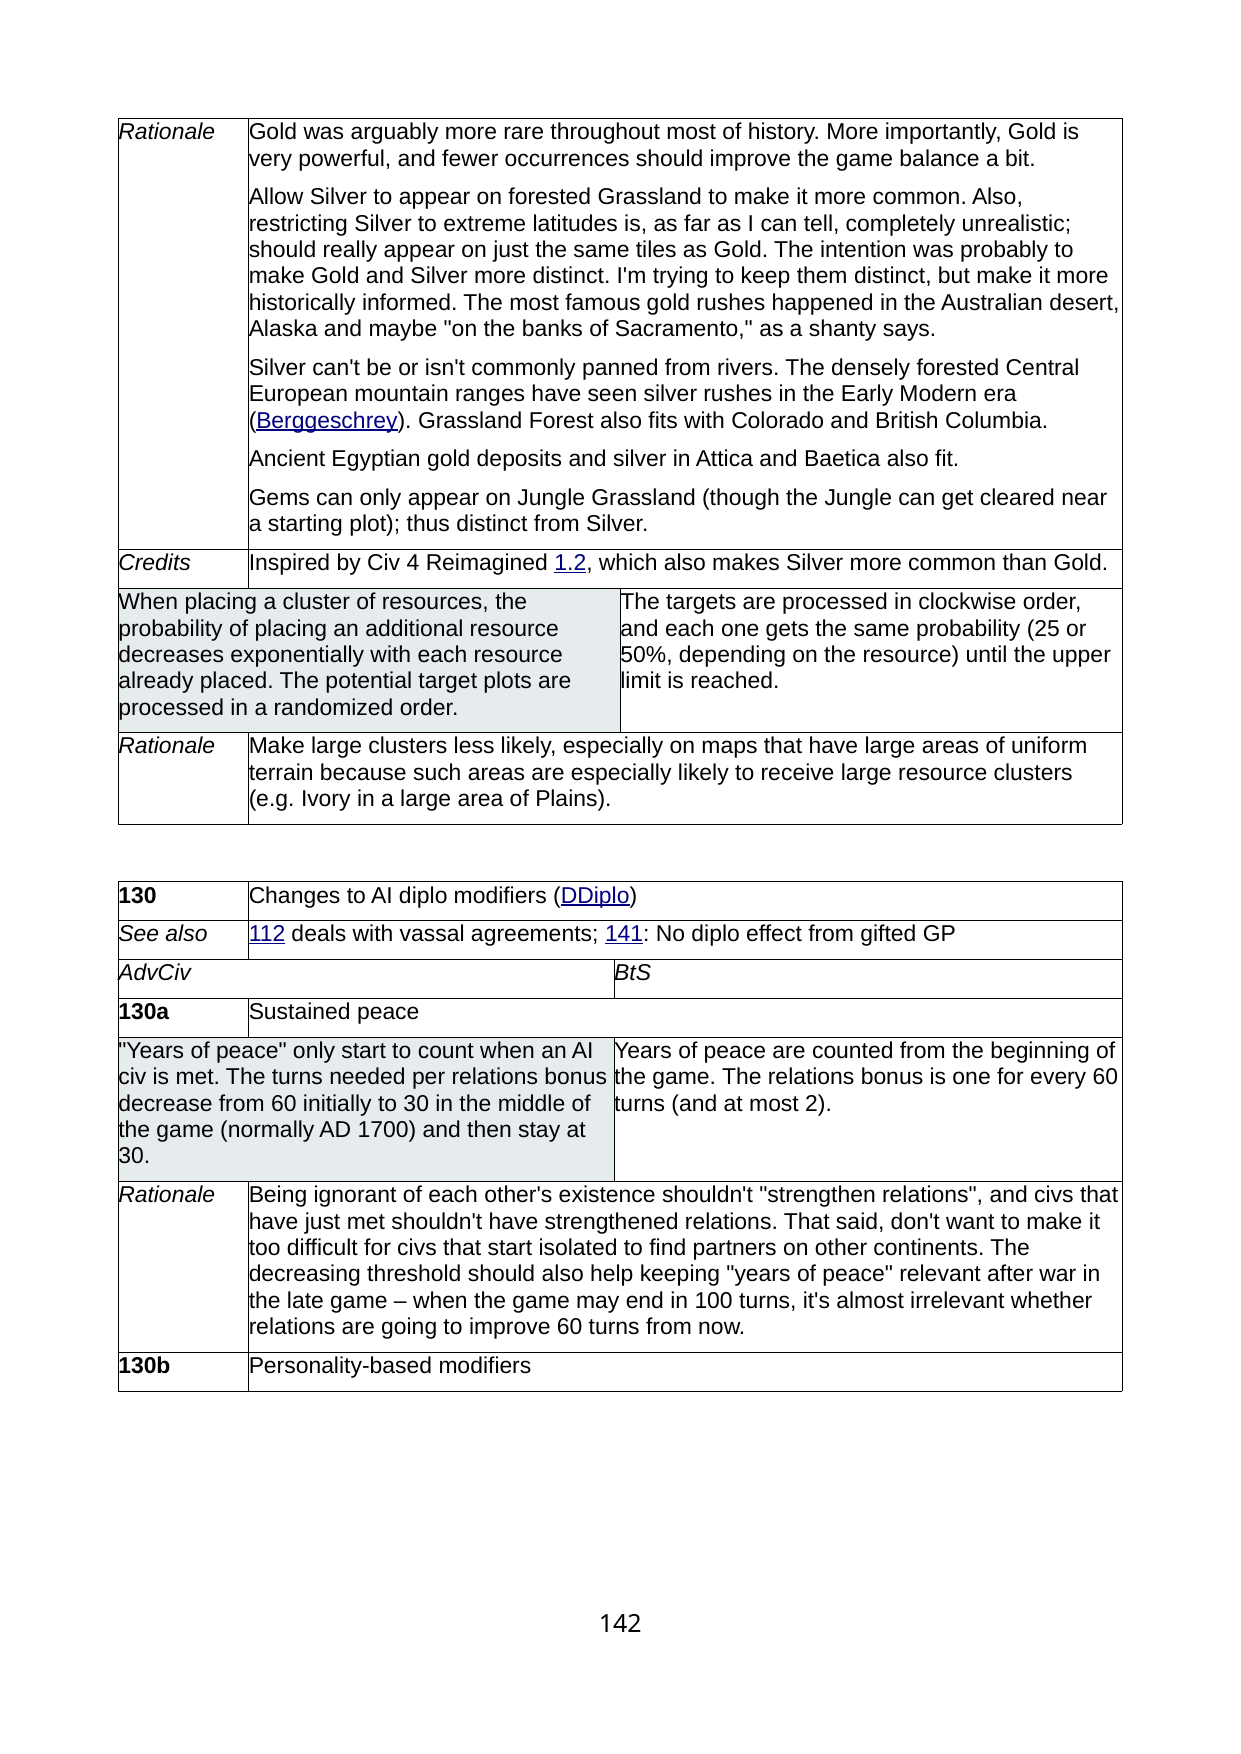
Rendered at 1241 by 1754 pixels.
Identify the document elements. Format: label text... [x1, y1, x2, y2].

table_cell Credits [119, 550, 248, 588]
table_cell 130b [119, 1353, 248, 1391]
table_cell Make large clusters less likely, especially on maps that have large areas of uniform terrain because such areas are especially likely to receive large resource clusters (e.g. Ivory in a large area of Plains). [249, 733, 1122, 824]
table_cell 112 deals with vassal agreements; 141: No diplo effect from gifted GP [249, 921, 1122, 959]
table_header Changes to AI diplo modifiers (DDiplo) [249, 882, 1122, 920]
table_cell When placing a cluster of resources, the probability of placing an additional resource decreases exponentially with each resource already placed. The potential target plots are processed in a randomized order. [119, 589, 620, 732]
table_cell Rationale [119, 119, 248, 549]
table_cell "Years of peace" only start to count when an AI civ is met. The turns needed per relations bonus decrease from 60 initially to 30 in the middle of the game (normally AD 1700) and then stay at 30. [119, 1038, 614, 1181]
table_header 130 [119, 882, 248, 920]
table_cell The targets are processed in clockwise order, and each one gets the same probability (25 or 50%, depending on the resource) until the upper limit is reached. [621, 589, 1122, 732]
table_cell Gold was arguably more rare throughout most of history. More importantly, Gold is very powerful, and fewer occurrences should improve the game balance a bit. Allow Silver to appear on forested Grassland to make it more common. Also, restricting Silver to extreme latitudes is, as far as I can tell, completely unrealistic; should really appear on just the same tiles as Gold. The intention was probably to make Gold and Silver more distinct. I'm trying to keep them distinct, but make it more historically informed. The most famous gold rushes happened in the Australian desert, Alaska and maybe "on the banks of Sacramento," as a shanty says. Silver can't be or isn't commonly panned from rivers. The densely forested Central European mountain ranges have seen silver rushes in the Early Modern era (Berggeschrey). Grassland Forest also fits with Colorado and British Columbia. Ancient Egyptian gold deposits and silver in Attica and Baetica also fit. Gems can only appear on Jungle Grassland (though the Jungle can get cleared near a starting plot); thus distinct from Silver. [249, 119, 1122, 549]
table_cell Inspired by Civ 4 Reimagined 1.2, which also makes Silver more common than Gold. [249, 550, 1122, 588]
table_cell Being ignorant of each other's existence shouldn't "strengthen relations", and civs that have just met shouldn't have strengthened relations. That said, don't want to make it too difficult for civs that start isolated to find partners on other continents. The decreasing threshold should also help keeping "years of peace" relevant after war in the late game – when the game may end in 100 turns, it's almost irrelevant whether relations are going to improve 60 turns from now. [249, 1182, 1122, 1352]
table_cell Personality-based modifiers [249, 1353, 1122, 1391]
table_cell BtS [615, 960, 1122, 998]
table_cell 130a [119, 999, 248, 1037]
table_cell See also [119, 921, 248, 959]
table_cell Sustained peace [249, 999, 1122, 1037]
table_cell Years of peace are counted from the beginning of the game. The relations bonus is one for every 60 turns (and at most 2). [615, 1038, 1122, 1181]
table_cell AdvCiv [119, 960, 614, 998]
table_cell Rationale [119, 1182, 248, 1352]
table_cell Rationale [119, 733, 248, 824]
